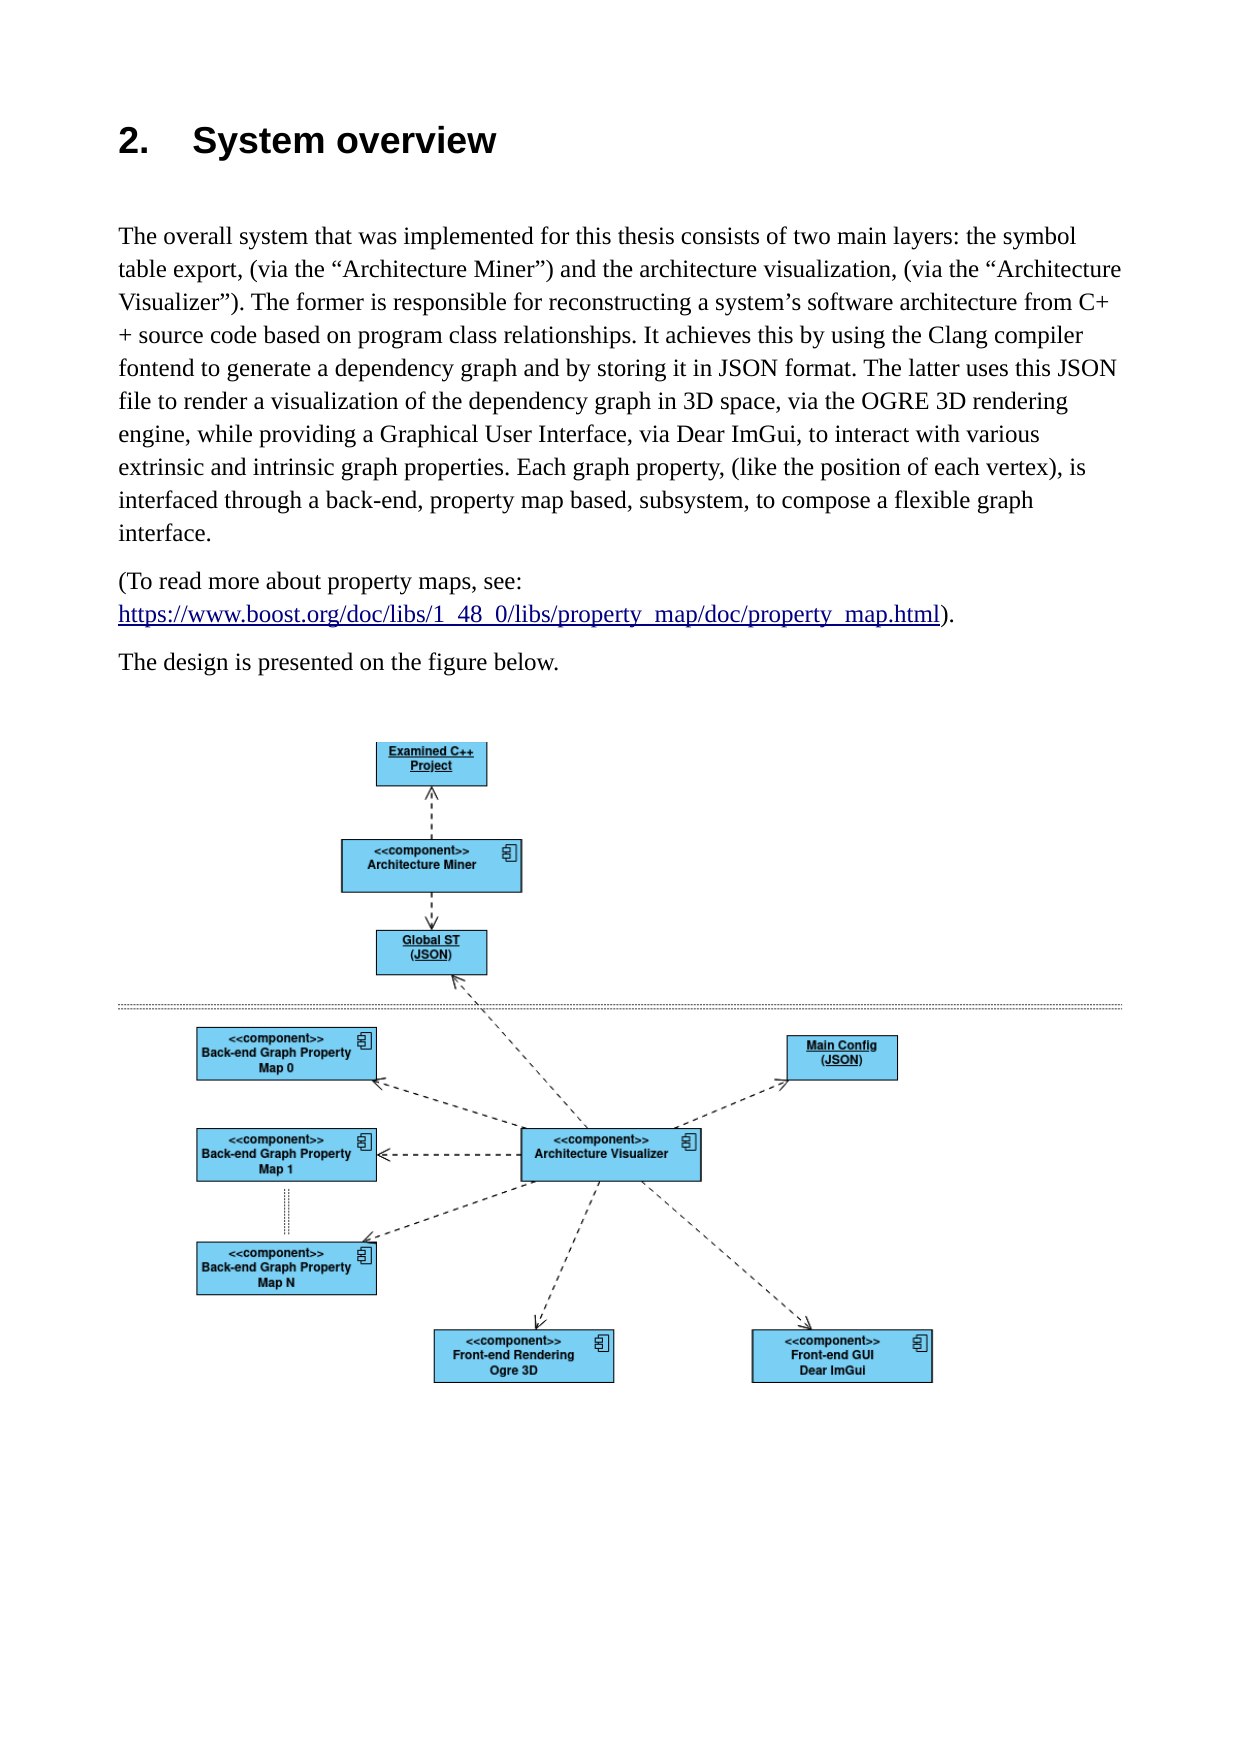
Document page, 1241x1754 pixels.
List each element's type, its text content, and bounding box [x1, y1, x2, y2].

picture [118, 742, 1123, 1383]
text (To read more about property maps, see: https://www.boost.org/doc/libs/1_48_0/libs/property_map/doc/property_map.html). [118, 566, 1122, 628]
subtitle System overview [118, 118, 1122, 161]
text The overall system that was implemented for this thesis consists of two main layers: the symbol table export, (via the “Architecture Miner”) and the architecture visualization, (via the “Architecture Visualizer”). The former is responsible for reconstructing a system’s software architecture from C++ source code based on program class relationships. It achieves this by using the Clang compiler fontend to generate a dependency graph and by storing it in JSON format. The latter uses this JSON file to render a visualization of the dependency graph in 3D space, via the OGRE 3D rendering engine, while providing a Graphical User Interface, via Dear ImGui, to interact with various extrinsic and intrinsic graph properties. Each graph property, (like the position of each vertex), is interfaced through a back-end, property map based, subsystem, to compose a flexible graph interface. [118, 221, 1122, 547]
text The design is presented on the figure below. [118, 647, 1122, 676]
